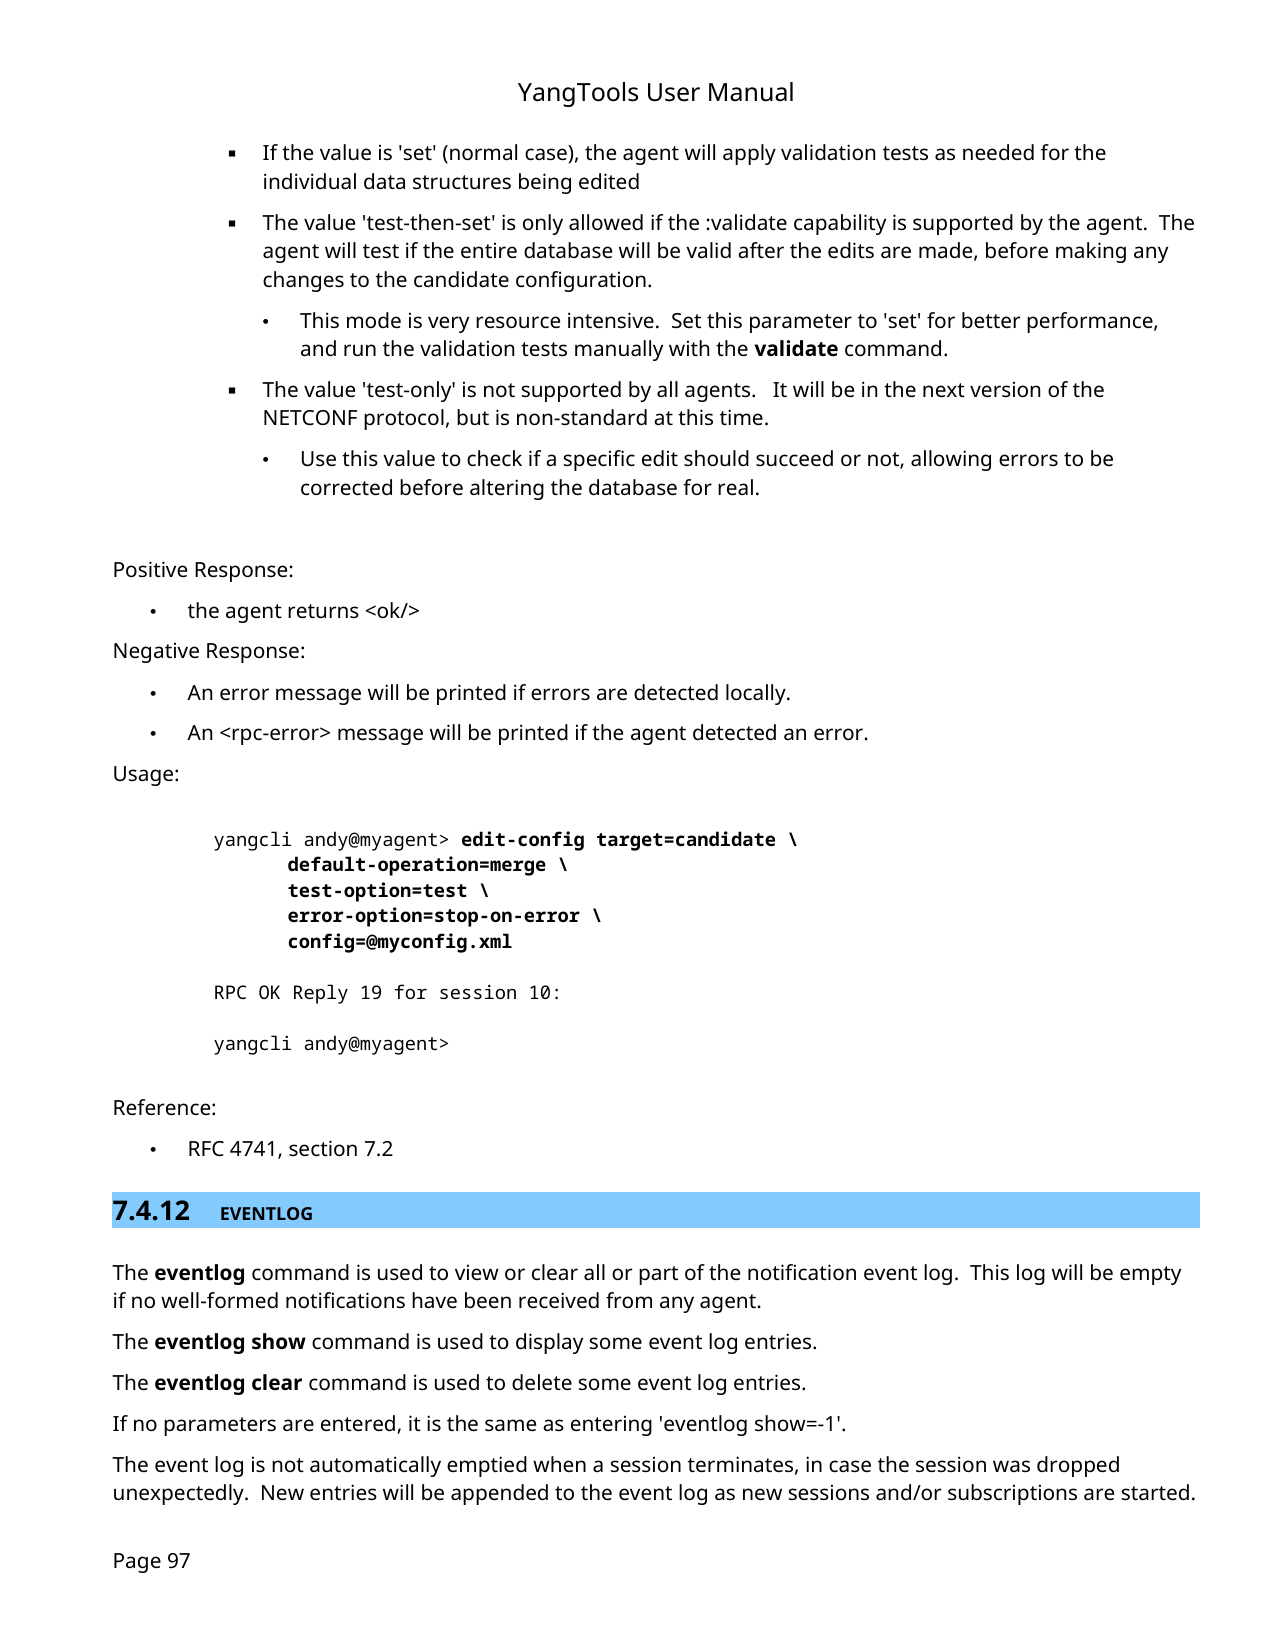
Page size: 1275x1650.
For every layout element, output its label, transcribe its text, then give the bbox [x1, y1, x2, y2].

subtitle eventlog [112, 1192, 1200, 1228]
text Positive Response: [112, 555, 1200, 583]
text The event log is not automatically emptied when a session terminates, in case the session was dropped unexpectedly. New entries will be appended to the event log as new sessions and/or subscriptions are started. [112, 1450, 1200, 1507]
list Use this value to check if a specific edit should succeed or not, allowing errors to be corrected before altering the database for real. [262, 444, 1200, 501]
text The eventlog clear command is used to delete some event log entries. [112, 1368, 1200, 1396]
list RFC 4741, section 7.2 [150, 1134, 1200, 1162]
text Usage: [112, 759, 1200, 788]
list If the value is 'set' (normal case), the agent will apply validation tests as needed for the individual data structures being edited [225, 138, 1200, 195]
text The eventlog command is used to view or clear all or part of the notification event log. This log will be empty if no well-formed notifications have been received from any agent. [112, 1258, 1200, 1314]
list This mode is very resource intensive. Set this parameter to 'set' for better performance, and run the validation tests manually with the validate command. [262, 306, 1200, 363]
text Reference: [112, 1093, 1200, 1122]
text Negative Response: [112, 637, 1200, 665]
text The eventlog show command is used to display some event log entries. [112, 1327, 1200, 1356]
list An <rpc-error> message will be printed if the agent detected an error. [150, 718, 1200, 747]
list The value 'test-only' is not supported by all agents. It will be in the next version of the NETCONF protocol, but is non-standard at this time. [225, 375, 1200, 432]
list the agent returns <ok/> [150, 596, 1200, 624]
text yangcli andy@myagent> edit-config target=candidate \ default-operation=merge \ test-option=test \ error-option=stop-on-error \ config=@myconfig.xml RPC OK Reply 19 for session 10: yangcli andy@myagent> [139, 800, 1200, 1081]
list The value 'test-then-set' is only allowed if the :validate capability is supported by the agent. The agent will test if the entire database will be valid after the edits are made, before making any changes to the candidate configuration. [225, 208, 1200, 293]
text If no parameters are entered, it is the same as entering 'eventlog show=-1'. [112, 1409, 1200, 1437]
list An error message will be printed if errors are detected locally. [150, 678, 1200, 706]
